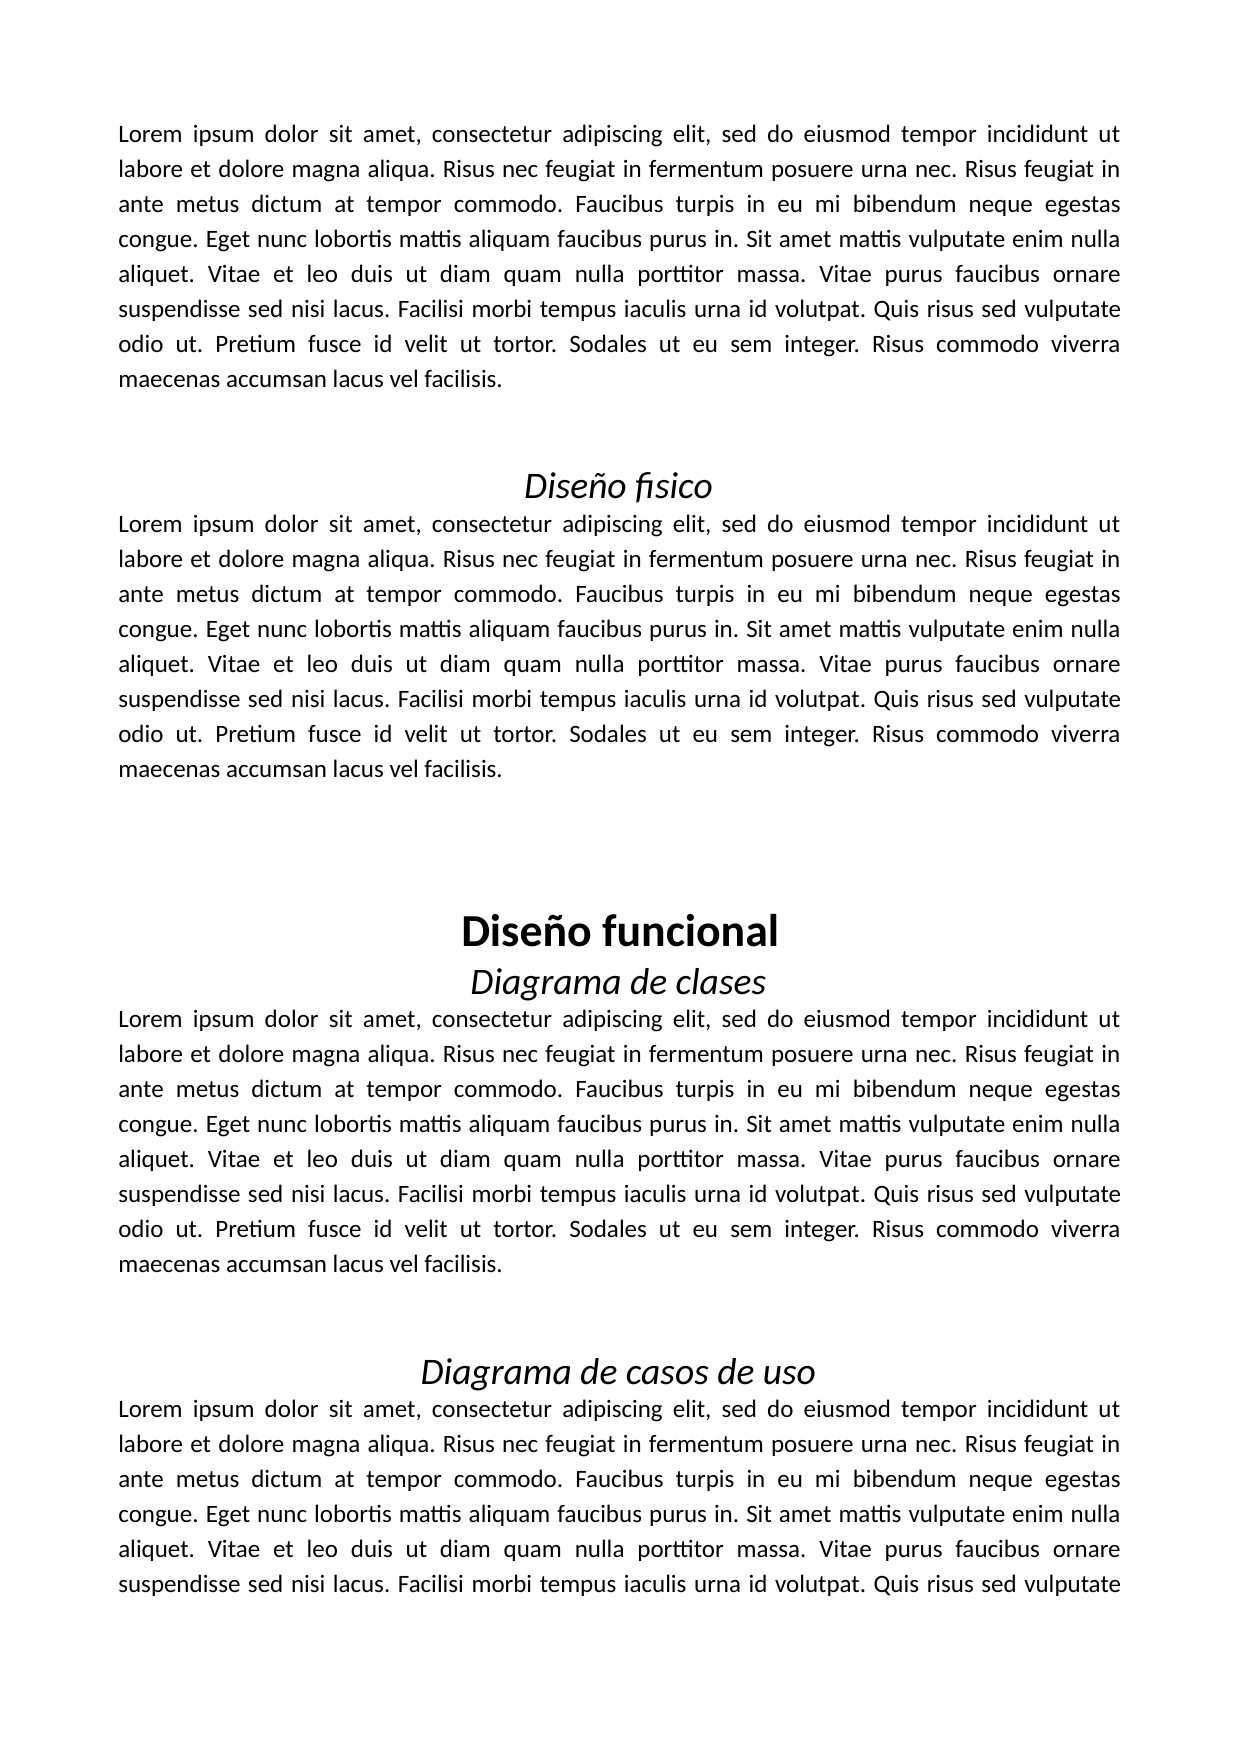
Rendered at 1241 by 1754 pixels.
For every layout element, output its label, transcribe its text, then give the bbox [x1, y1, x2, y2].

text Lorem ipsum dolor sit amet, consectetur adipiscing elit, sed do eiusmod tempor incididunt ut labore et dolore magna aliqua. Risus nec feugiat in fermentum posuere urna nec. Risus feugiat in ante metus dictum at tempor commodo. Faucibus turpis in eu mi bibendum neque egestas congue. Eget nunc lobortis mattis aliquam faucibus purus in. Sit amet mattis vulputate enim nulla aliquet. Vitae et leo duis ut diam quam nulla porttitor massa. Vitae purus faucibus ornare suspendisse sed nisi lacus. Facilisi morbi tempus iaculis urna id volutpat. Quis risus sed vulputate odio ut. Pretium fusce id velit ut tortor. Sodales ut eu sem integer. Risus commodo viverra maecenas accumsan lacus vel facilisis. [118, 508, 1122, 784]
text Lorem ipsum dolor sit amet, consectetur adipiscing elit, sed do eiusmod tempor incididunt ut labore et dolore magna aliqua. Risus nec feugiat in fermentum posuere urna nec. Risus feugiat in ante metus dictum at tempor commodo. Faucibus turpis in eu mi bibendum neque egestas congue. Eget nunc lobortis mattis aliquam faucibus purus in. Sit amet mattis vulputate enim nulla aliquet. Vitae et leo duis ut diam quam nulla porttitor massa. Vitae purus faucibus ornare suspendisse sed nisi lacus. Facilisi morbi tempus iaculis urna id volutpat. Quis risus sed vulputate odio ut. Pretium fusce id velit ut tortor. Sodales ut eu sem integer. Risus commodo viverra maecenas accumsan lacus vel facilisis. [118, 118, 1122, 394]
text Lorem ipsum dolor sit amet, consectetur adipiscing elit, sed do eiusmod tempor incididunt ut labore et dolore magna aliqua. Risus nec feugiat in fermentum posuere urna nec. Risus feugiat in ante metus dictum at tempor commodo. Faucibus turpis in eu mi bibendum neque egestas congue. Eget nunc lobortis mattis aliquam faucibus purus in. Sit amet mattis vulputate enim nulla aliquet. Vitae et leo duis ut diam quam nulla porttitor massa. Vitae purus faucibus ornare suspendisse sed nisi lacus. Facilisi morbi tempus iaculis urna id volutpat. Quis risus sed vulputate [118, 1394, 1122, 1599]
text Lorem ipsum dolor sit amet, consectetur adipiscing elit, sed do eiusmod tempor incididunt ut labore et dolore magna aliqua. Risus nec feugiat in fermentum posuere urna nec. Risus feugiat in ante metus dictum at tempor commodo. Faucibus turpis in eu mi bibendum neque egestas congue. Eget nunc lobortis mattis aliquam faucibus purus in. Sit amet mattis vulputate enim nulla aliquet. Vitae et leo duis ut diam quam nulla porttitor massa. Vitae purus faucibus ornare suspendisse sed nisi lacus. Facilisi morbi tempus iaculis urna id volutpat. Quis risus sed vulputate odio ut. Pretium fusce id velit ut tortor. Sodales ut eu sem integer. Risus commodo viverra maecenas accumsan lacus vel facilisis. [118, 1004, 1122, 1279]
text Diagrama de casos de uso [118, 1348, 1122, 1394]
text Diseño funcional [118, 902, 1122, 958]
text Diseño fisico [118, 462, 1122, 508]
text Diagrama de clases [118, 958, 1122, 1004]
